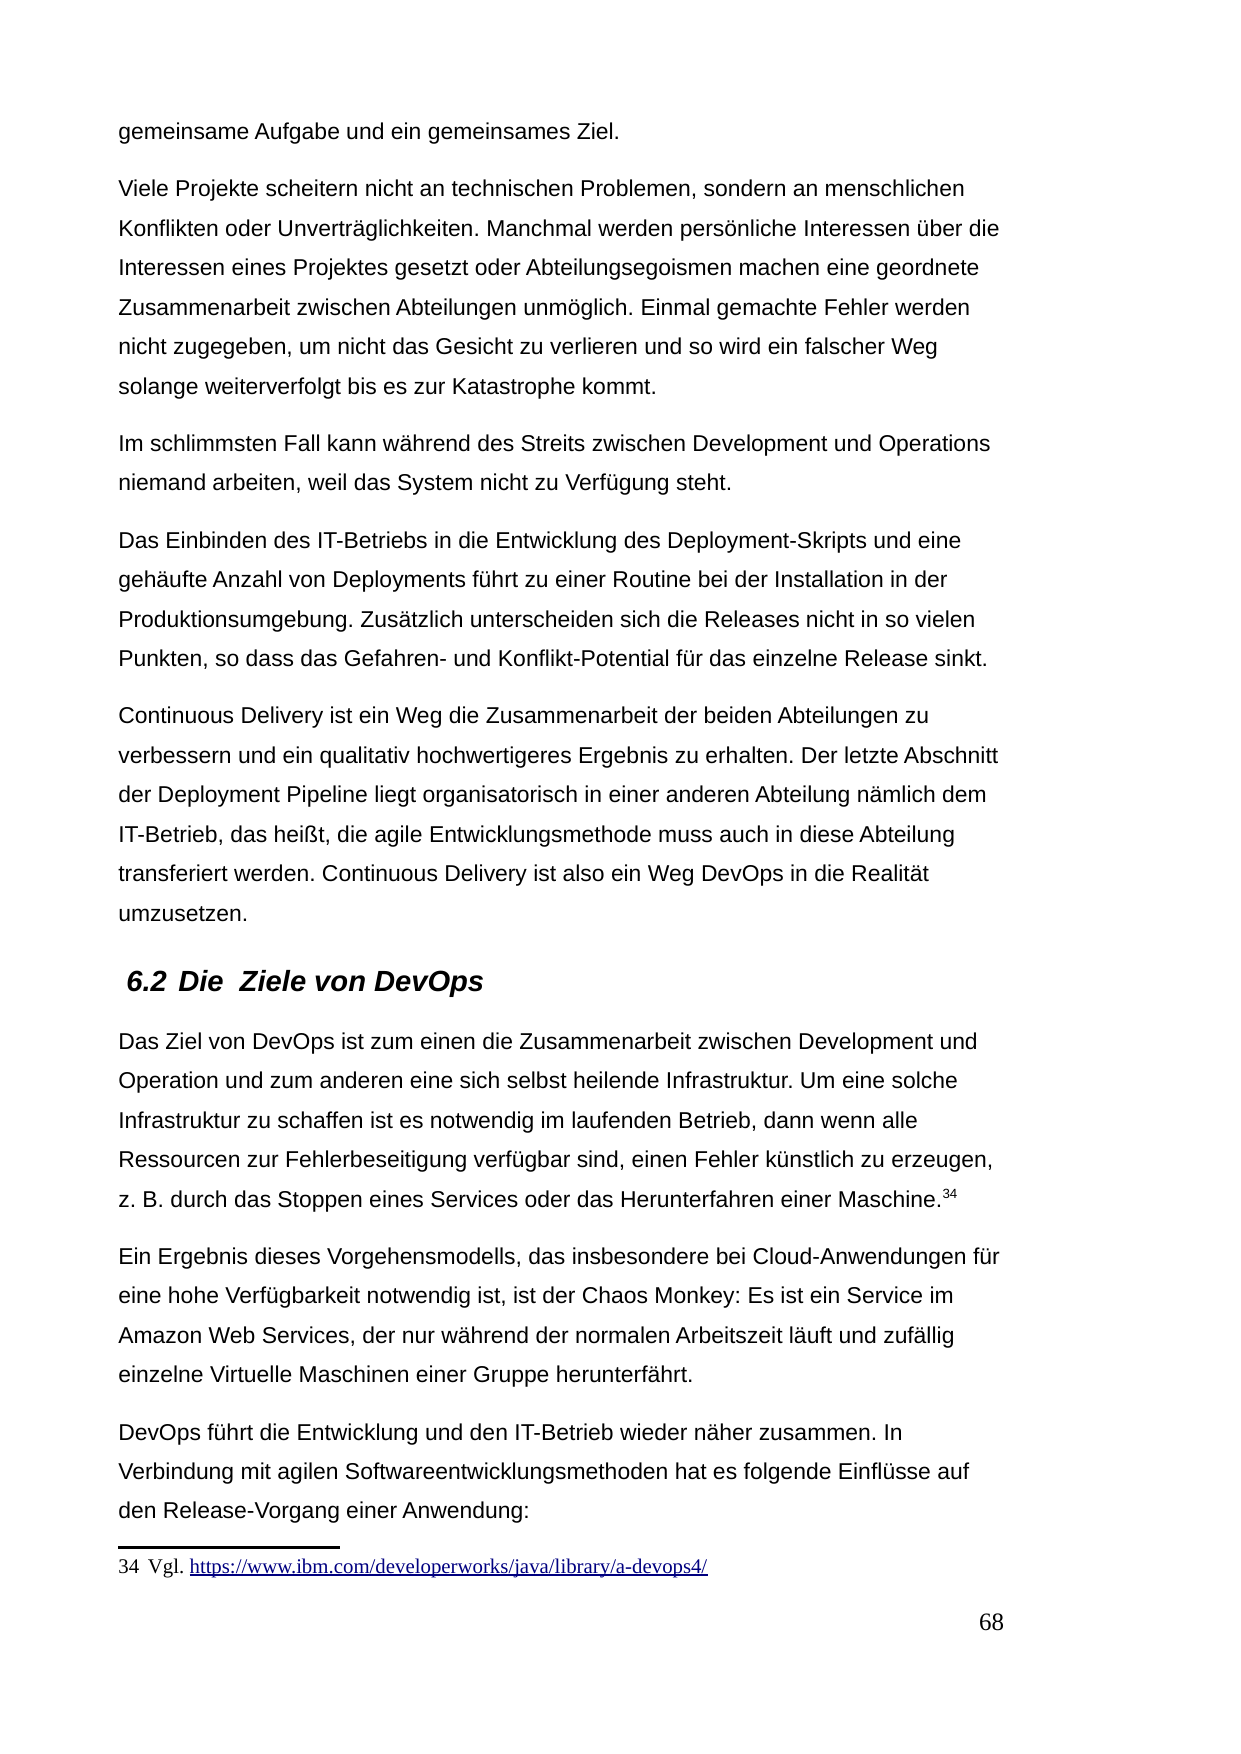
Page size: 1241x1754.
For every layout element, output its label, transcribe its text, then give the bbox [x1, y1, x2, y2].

text Im schlimmsten Fall kann während des Streits zwischen Development und Operations niemand arbeiten, weil das System nicht zu Verfügung steht. [118, 430, 1004, 496]
subtitle Die Ziele von DevOps [118, 964, 1004, 998]
text Vgl. https://www.ibm.com/developerworks/java/library/a-devops4/ [118, 1553, 1004, 1578]
text DevOps führt die Entwicklung und den IT-Betrieb wieder näher zusammen. In Verbindung mit agilen Softwareentwicklungsmethoden hat es folgende Einflüsse auf den Release-Vorgang einer Anwendung: [118, 1418, 1004, 1524]
text Ein Ergebnis dieses Vorgehensmodells, das insbesondere bei Cloud-Anwendungen für eine hohe Verfügbarkeit notwendig ist, ist der Chaos Monkey: Es ist ein Service im Amazon Web Services, der nur während der normalen Arbeitszeit läuft und zufällig einzelne Virtuelle Maschinen einer Gruppe herunterfährt. [118, 1243, 1004, 1388]
text Viele Projekte scheitern nicht an technischen Problemen, sondern an menschlichen Konflikten oder Unverträglichkeiten. Manchmal werden persönliche Interessen über die Interessen eines Projektes gesetzt oder Abteilungsegoismen machen eine geordnete Zusammenarbeit zwischen Abteilungen unmöglich. Einmal gemachte Fehler werden nicht zugegeben, um nicht das Gesicht zu verlieren und so wird ein falscher Weg solange weiterverfolgt bis es zur Katastrophe kommt. [118, 175, 1004, 399]
text Continuous Delivery ist ein Weg die Zusammenarbeit der beiden Abteilungen zu verbessern und ein qualitativ hochwertigeres Ergebnis zu erhalten. Der letzte Abschnitt der Deployment Pipeline liegt organisatorisch in einer anderen Abteilung nämlich dem IT-Betrieb, das heißt, die agile Entwicklungsmethode muss auch in diese Abteilung transferiert werden. Continuous Delivery ist also ein Weg DevOps in die Realität umzusetzen. [118, 702, 1004, 926]
text Das Einbinden des IT-Betriebs in die Entwicklung des Deployment-Skripts und eine gehäufte Anzahl von Deployments führt zu einer Routine bei der Installation in der Produktionsumgebung. Zusätzlich unterscheiden sich die Releases nicht in so vielen Punkten, so dass das Gefahren- und Konflikt-Potential für das einzelne Release sinkt. [118, 527, 1004, 671]
text Das Ziel von DevOps ist zum einen die Zusammenarbeit zwischen Development und Operation und zum anderen eine sich selbst heilende Infrastruktur. Um eine solche Infrastruktur zu schaffen ist es notwendig im laufenden Betrieb, dann wenn alle Ressourcen zur Fehlerbeseitigung verfügbar sind, einen Fehler künstlich zu erzeugen, z. B. durch das Stoppen eines Services oder das Herunterfahren einer Maschine. [118, 1028, 1004, 1212]
text gemeinsame Aufgabe und ein gemeinsames Ziel. [118, 118, 1004, 144]
